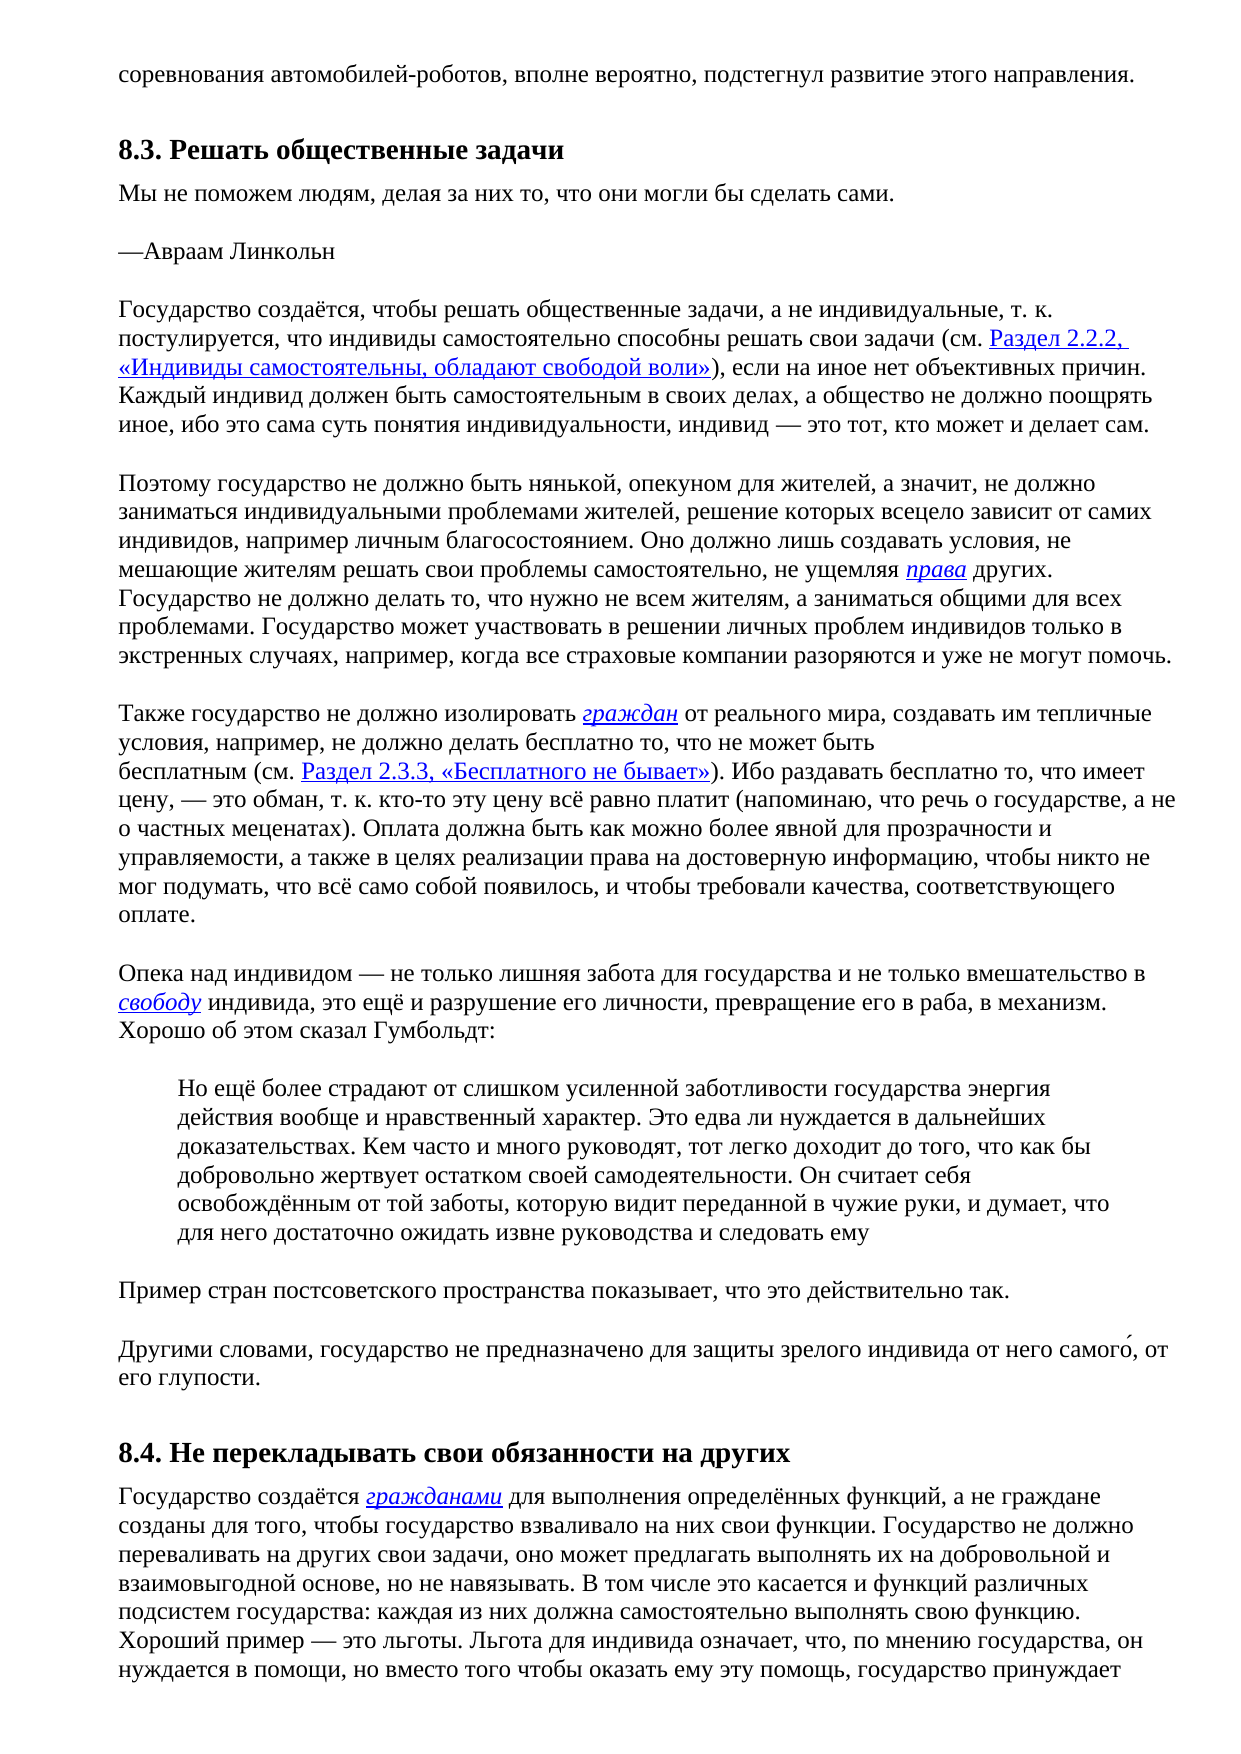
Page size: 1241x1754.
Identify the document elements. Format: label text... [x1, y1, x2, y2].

text Опека над индивидом — не только лишняя забота для государства и не только вмешательство в свободу индивида, это ещё и разрушение его личности, превращение его в раба, в механизм. Хорошо об этом сказал Гумбольдт: [118, 958, 1181, 1044]
text Поэтому государство не должно быть нянькой, опекуном для жителей, а значит, не должно заниматься индивидуальными проблемами жителей, решение которых всецело зависит от самих индивидов, например личным благосостоянием. Оно должно лишь создавать условия, не мешающие жителям решать свои проблемы самостоятельно, не ущемляя права других. Государство не должно делать то, что нужно не всем жителям, а заниматься общими для всех проблемами. Государство может участвовать в решении личных проблем индивидов только в экстренных случаях, например, когда все страховые компании разоряются и уже не могут помочь. [118, 468, 1181, 669]
text Также государство не должно изолировать граждан от реального мира, создавать им тепличные условия, например, не должно делать бесплатно то, что не может быть бесплатным (см. Раздел 2.3.3, «Бесплатного не бывает»). Ибо раздавать бесплатно то, что имеет цену, — это обман, т. к. кто-то эту цену всё равно платит (напоминаю, что речь о государстве, а не о частных меценатах). Оплата должна быть как можно более явной для прозрачности и управляемости, а также в целях реализации права на достоверную информацию, чтобы никто не мог подумать, что всё само собой появилось, и чтобы требовали качества, соответствующего оплате. [118, 698, 1181, 928]
text Мы не поможем людям, делая за них то, что они могли бы сделать сами. [118, 178, 1181, 207]
subtitle 8.4. Не перекладывать свои обязанности на других [118, 1435, 1181, 1469]
text Другими словами, государство не предназначено для защиты зрелого индивида от него самого́, от его глупости. [118, 1334, 1181, 1391]
subtitle 8.3. Решать общественные задачи [118, 132, 1181, 165]
text соревнования автомобилей-роботов, вполне вероятно, подстегнул развитие этого направления. [118, 59, 1181, 88]
text —Авраам Линкольн [118, 236, 1181, 265]
text Государство создаётся гражданами для выполнения определённых функций, а не граждане созданы для того, чтобы государство взваливало на них свои функции. Государство не должно переваливать на других свои задачи, оно может предлагать выполнять их на добровольной и взаимовыгодной основе, но не навязывать. В том числе это касается и функций различных подсистем государства: каждая из них должна самостоятельно выполнять свою функцию. Хороший пример — это льготы. Льгота для индивида означает, что, по мнению государства, он нуждается в помощи, но вместо того чтобы оказать ему эту помощь, государство принуждает [118, 1481, 1181, 1683]
text Но ещё более страдают от слишком усиленной заботливости государства энергия действия вообще и нравственный характер. Это едва ли нуждается в дальнейших доказательствах. Кем часто и много руководят, тот легко доходит до того, что как бы добровольно жертвует остатком своей самодеятельности. Он считает себя освобождённым от той заботы, которую видит переданной в чужие руки, и думает, что для него достаточно ожидать извне руководства и следовать ему [177, 1073, 1122, 1246]
text Пример стран постсоветского пространства показывает, что это действительно так. [118, 1276, 1181, 1304]
text Государство создаётся, чтобы решать общественные задачи, а не индивидуальные, т. к. постулируется, что индивиды самостоятельно способны решать свои задачи (см. Раздел 2.2.2, «Индивиды самостоятельны, обладают свободой воли»), если на иное нет объективных причин. Каждый индивид должен быть самостоятельным в своих делах, а общество не должно поощрять иное, ибо это сама суть понятия индивидуальности, индивид — это тот, кто может и делает сам. [118, 294, 1181, 438]
